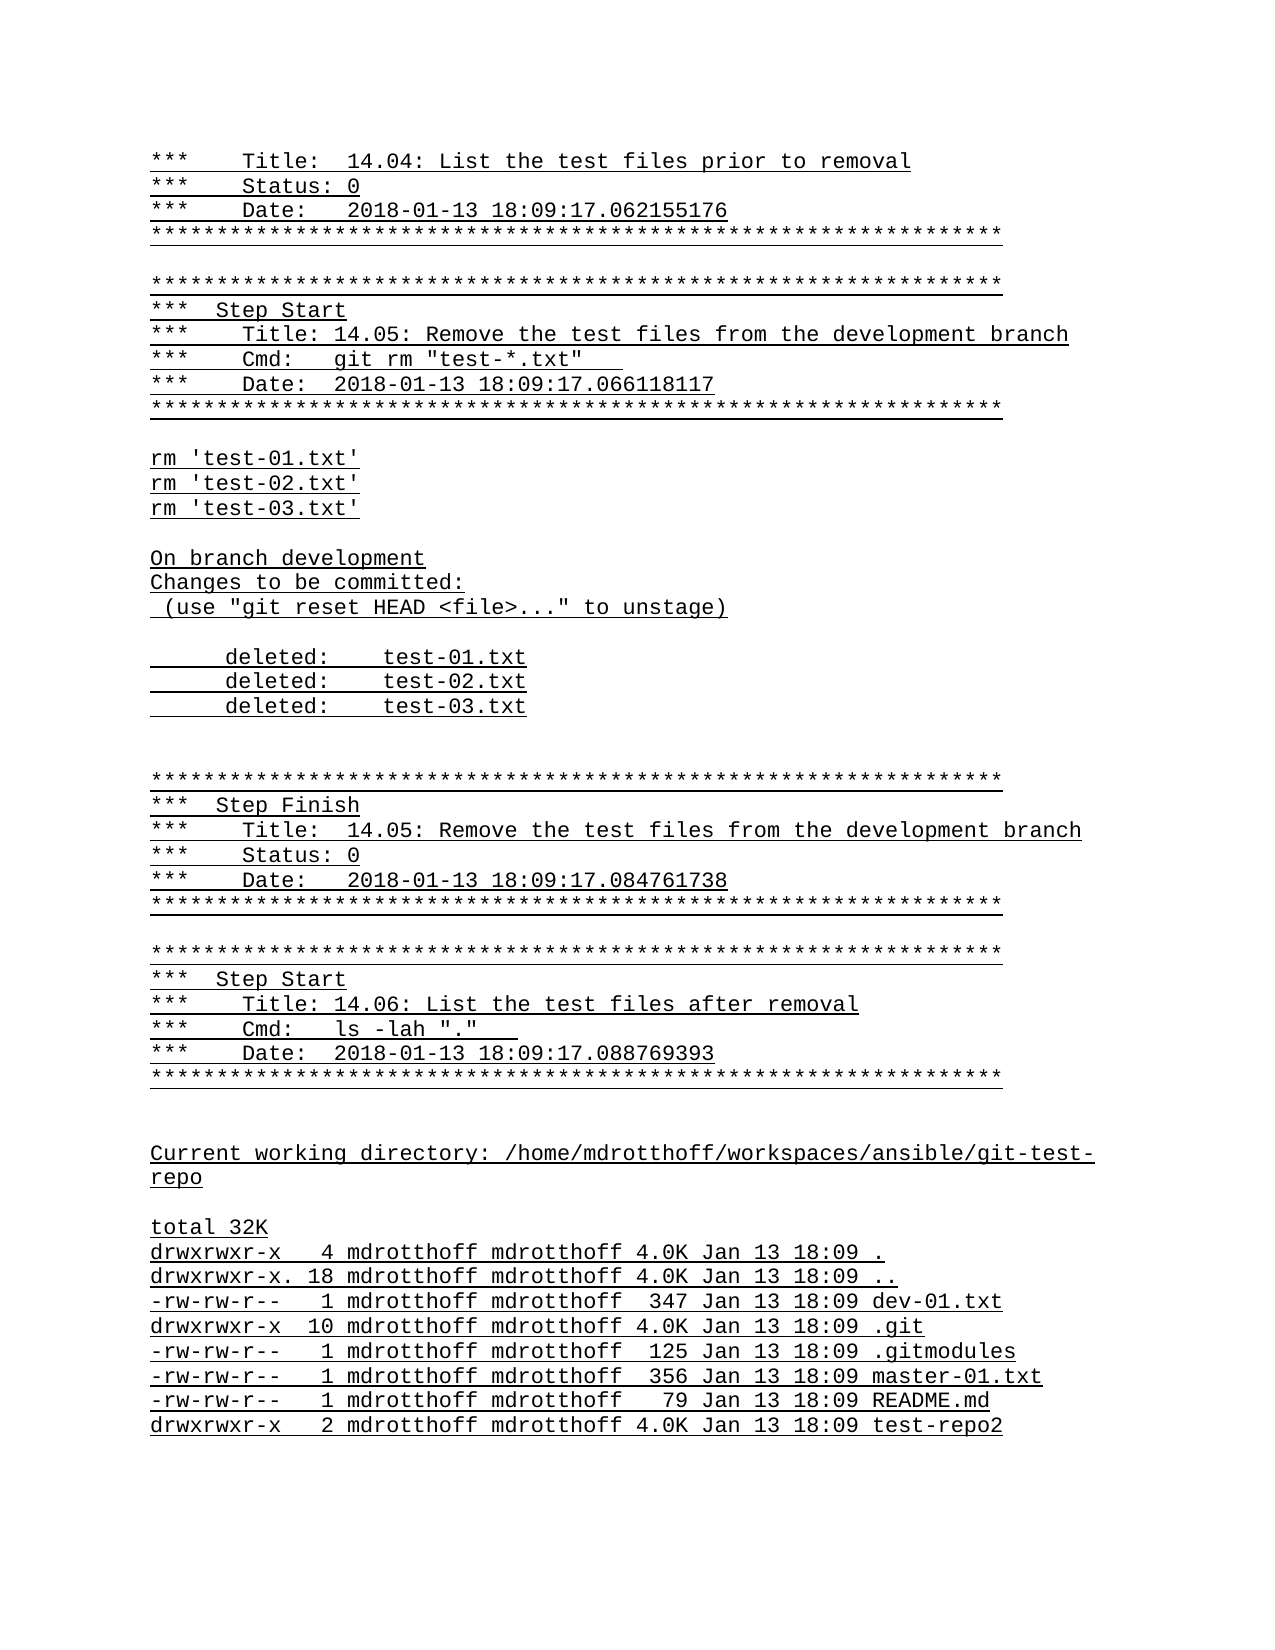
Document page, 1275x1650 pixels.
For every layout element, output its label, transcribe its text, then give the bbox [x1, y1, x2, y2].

text *** Step Finish [150, 794, 1125, 819]
text *** Date: 2018-01-13 18:09:17.084761738 [150, 869, 1125, 894]
text *** Step Start [150, 299, 1125, 323]
text deleted: test-01.txt [150, 646, 1125, 671]
text Current working directory: /home/mdrotthoff/workspaces/ansible/git-test-repo [150, 1142, 1125, 1191]
text drwxrwxr-x. 18 mdrotthoff mdrotthoff 4.0K Jan 13 18:09 .. [150, 1266, 1125, 1290]
text ***************************************************************** [150, 398, 1125, 423]
text deleted: test-03.txt [150, 695, 1125, 720]
text (use "git reset HEAD <file>..." to unstage) [150, 596, 1125, 621]
text ***************************************************************** [150, 1067, 1125, 1092]
text ***************************************************************** [150, 894, 1125, 918]
text ***************************************************************** [150, 770, 1125, 794]
text drwxrwxr-x 2 mdrotthoff mdrotthoff 4.0K Jan 13 18:09 test-repo2 [150, 1414, 1125, 1439]
text rm 'test-02.txt' [150, 472, 1125, 497]
text -rw-rw-r-- 1 mdrotthoff mdrotthoff 125 Jan 13 18:09 .gitmodules [150, 1340, 1125, 1365]
text ***************************************************************** [150, 943, 1125, 968]
text *** Title: 14.06: List the test files after removal [150, 993, 1125, 1018]
text *** Step Start [150, 968, 1125, 993]
text *** Cmd: git rm "test-*.txt" [150, 348, 1125, 373]
text *** Status: 0 [150, 175, 1125, 199]
text *** Title: 14.04: List the test files prior to removal [150, 150, 1125, 175]
text On branch development [150, 547, 1125, 571]
text *** Title: 14.05: Remove the test files from the development branch [150, 819, 1125, 844]
text *** Cmd: ls -lah "." [150, 1018, 1125, 1042]
text drwxrwxr-x 10 mdrotthoff mdrotthoff 4.0K Jan 13 18:09 .git [150, 1315, 1125, 1340]
text rm 'test-01.txt' [150, 447, 1125, 472]
text -rw-rw-r-- 1 mdrotthoff mdrotthoff 356 Jan 13 18:09 master-01.txt [150, 1365, 1125, 1389]
text *** Status: 0 [150, 844, 1125, 869]
text total 32K [150, 1216, 1125, 1241]
text Changes to be committed: [150, 571, 1125, 596]
text *** Date: 2018-01-13 18:09:17.062155176 [150, 199, 1125, 224]
text drwxrwxr-x 4 mdrotthoff mdrotthoff 4.0K Jan 13 18:09 . [150, 1241, 1125, 1266]
text deleted: test-02.txt [150, 671, 1125, 695]
text -rw-rw-r-- 1 mdrotthoff mdrotthoff 79 Jan 13 18:09 README.md [150, 1389, 1125, 1414]
text -rw-rw-r-- 1 mdrotthoff mdrotthoff 347 Jan 13 18:09 dev-01.txt [150, 1290, 1125, 1315]
text ***************************************************************** [150, 274, 1125, 299]
text *** Title: 14.05: Remove the test files from the development branch [150, 323, 1125, 348]
text *** Date: 2018-01-13 18:09:17.066118117 [150, 373, 1125, 398]
text *** Date: 2018-01-13 18:09:17.088769393 [150, 1042, 1125, 1067]
text ***************************************************************** [150, 224, 1125, 249]
text rm 'test-03.txt' [150, 497, 1125, 522]
